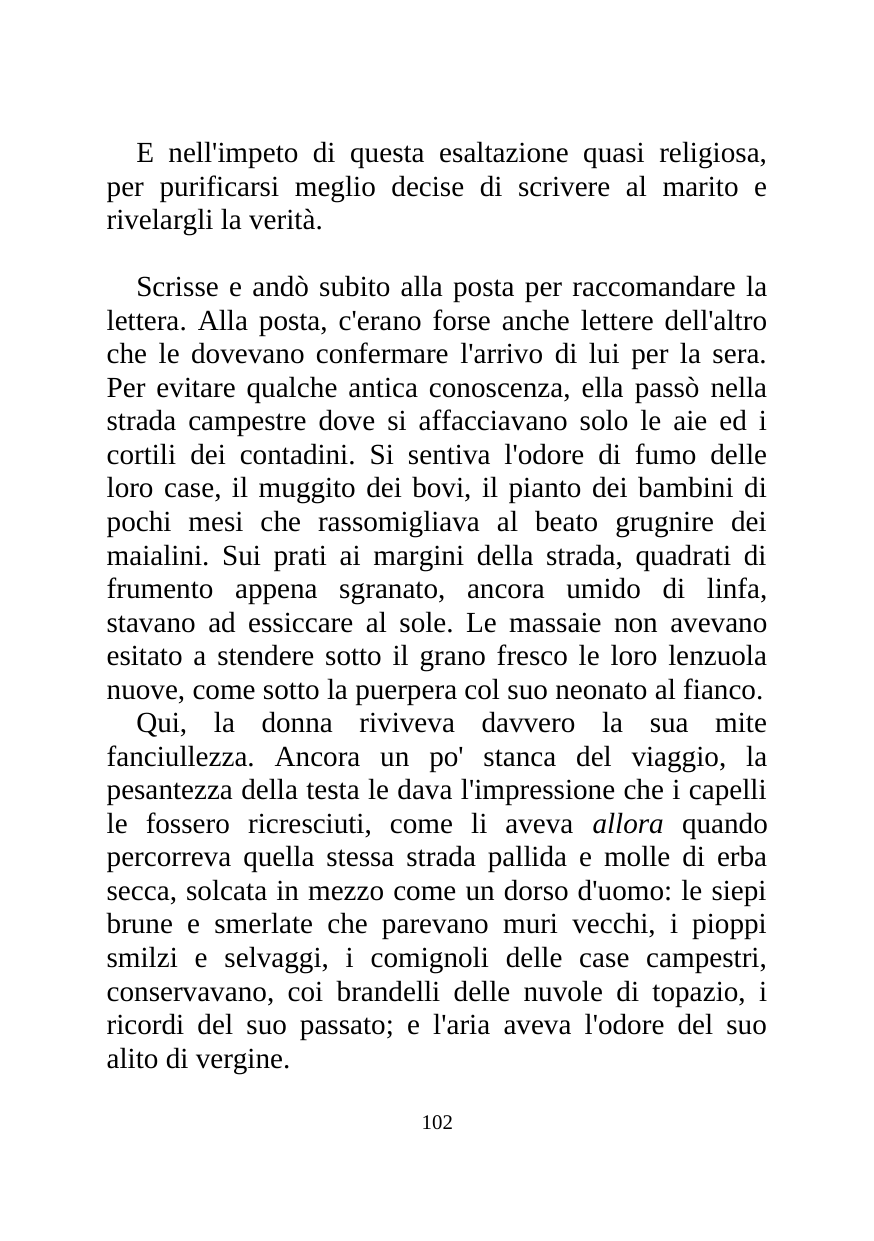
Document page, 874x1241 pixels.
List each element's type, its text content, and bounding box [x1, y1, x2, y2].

text Qui, la donna riviveva davvero la sua mite fanciullezza. Ancora un po' stanca del viaggio, la pesantezza della testa le dava l'impressione che i capelli le fossero ricresciuti, come li aveva allora quando percorreva quella stessa strada pallida e molle di erba secca, solcata in mezzo come un dorso d'uomo: le siepi brune e smerlate che parevano muri vecchi, i pioppi smilzi e selvaggi, i comignoli delle case campestri, conservavano, coi brandelli delle nuvole di topazio, i ricordi del suo passato; e l'aria aveva l'odore del suo alito di vergine. [106, 705, 768, 1074]
text E nell'impeto di questa esaltazione quasi religiosa, per purificarsi meglio decise di scrivere al marito e rivelargli la verità. [106, 135, 768, 236]
text Scrisse e andò subito alla posta per raccomandare la lettera. Alla posta, c'erano forse anche lettere dell'altro che le dovevano confermare l'arrivo di lui per la sera. Per evitare qualche antica conoscenza, ella passò nella strada campestre dove si affacciavano solo le aie ed i cortili dei contadini. Si sentiva l'odore di fumo delle loro case, il muggito dei bovi, il pianto dei bambini di pochi mesi che rassomigliava al beato grugnire dei maialini. Sui prati ai margini della strada, quadrati di frumento appena sgranato, ancora umido di linfa, stavano ad essiccare al sole. Le massaie non avevano esitato a stendere sotto il grano fresco le loro lenzuola nuove, come sotto la puerpera col suo neonato al fianco. [106, 269, 768, 705]
